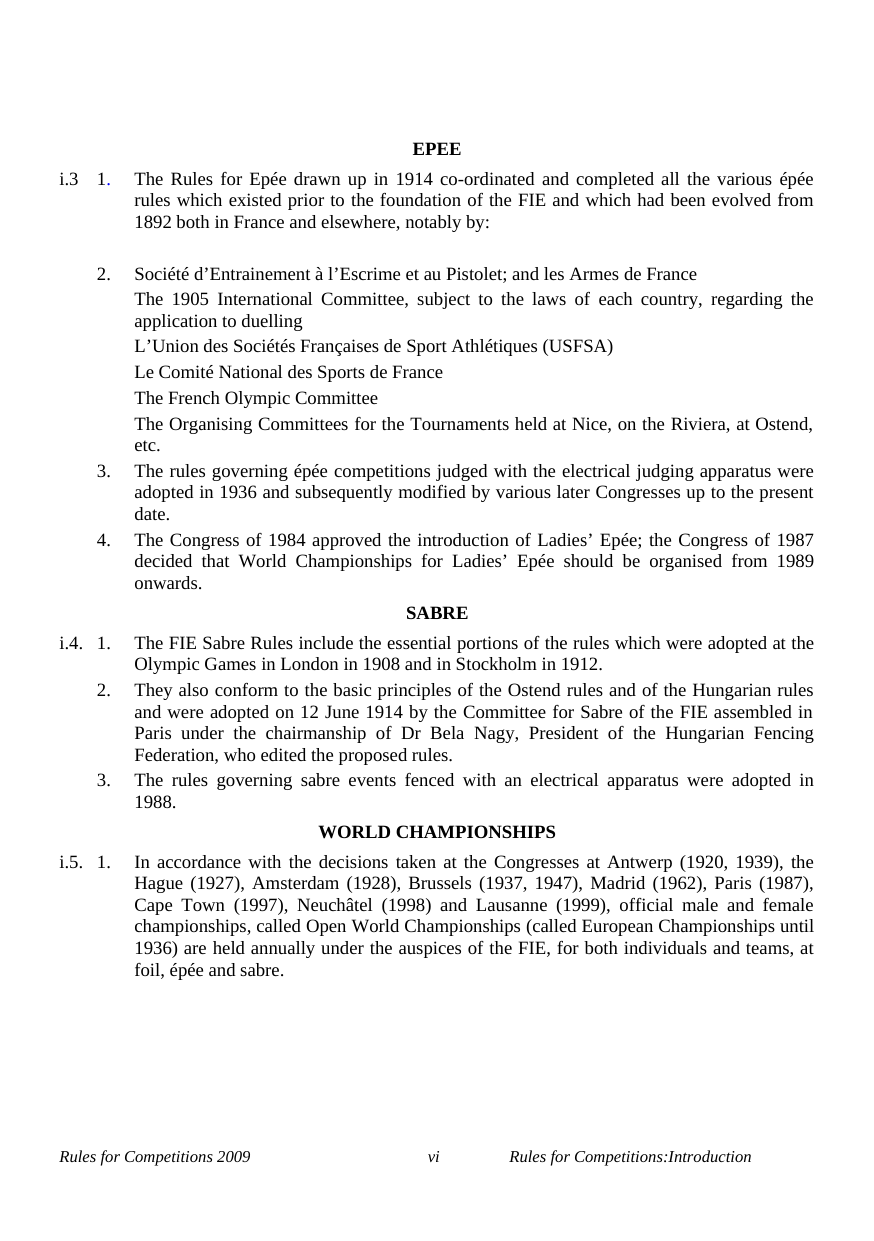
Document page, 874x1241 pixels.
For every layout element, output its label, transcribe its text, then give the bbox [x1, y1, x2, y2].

text 4. The Congress of 1984 approved the introduction of Ladies’ Epée; the Congress of 1987 decided that World Championships for Ladies’ Epée should be organised from 1989 onwards. [59, 529, 815, 593]
text 2. They also conform to the basic principles of the Ostend rules and of the Hungarian rules and were adopted on 12 June 1914 by the Committee for Sabre of the FIE assembled in Paris under the chairmanship of Dr Bela Nagy, President of the Hungarian Fencing Federation, who edited the proposed rules. [59, 679, 815, 765]
list The Organising Committees for the Tournaments held at Nice, on the Riviera, at Ostend, etc. [97, 413, 815, 456]
text i.5. 1. In accordance with the decisions taken at the Congresses at Antwerp (1920, 1939), the Hague (1927), Amsterdam (1928), Brussels (1937, 1947), Madrid (1962), Paris (1987), Cape Town (1997), Neuchâtel (1998) and Lausanne (1999), official male and female championships, called Open World Championships (called European Championships until 1936) are held annually under the auspices of the FIE, for both individuals and teams, at foil, épée and sabre. [59, 851, 815, 980]
text 3. The rules governing épée competitions judged with the electrical judging apparatus were adopted in 1936 and subsequently modified by various later Congresses up to the present date. [59, 460, 815, 524]
list L’Union des Sociétés Françaises de Sport Athlétiques (USFSA) [97, 335, 815, 357]
text SABRE [59, 602, 815, 623]
text i.4. 1. The FIE Sabre Rules include the essential portions of the rules which were adopted at the Olympic Games in London in 1908 and in Stockholm in 1912. [59, 632, 815, 675]
list 1. The Rules for Epée drawn up in 1914 co-ordinated and completed all the various épée rules which existed prior to the foundation of the FIE and which had been evolved from 1892 both in France and elsewhere, notably by: [59, 168, 815, 232]
list Le Comité National des Sports de France [97, 361, 815, 383]
text 3. The rules governing sabre events fenced with an electrical apparatus were adopted in 1988. [59, 769, 815, 812]
text EPEE [59, 138, 815, 159]
text WORLD CHAMPIONSHIPS [59, 821, 815, 842]
list The French Olympic Committee [97, 387, 815, 408]
list The 1905 International Committee, subject to the laws of each country, regarding the application to duelling [97, 288, 815, 331]
list 2. Société d’Entrainement à l’Escrime et au Pistolet; and les Armes de France [59, 262, 815, 284]
